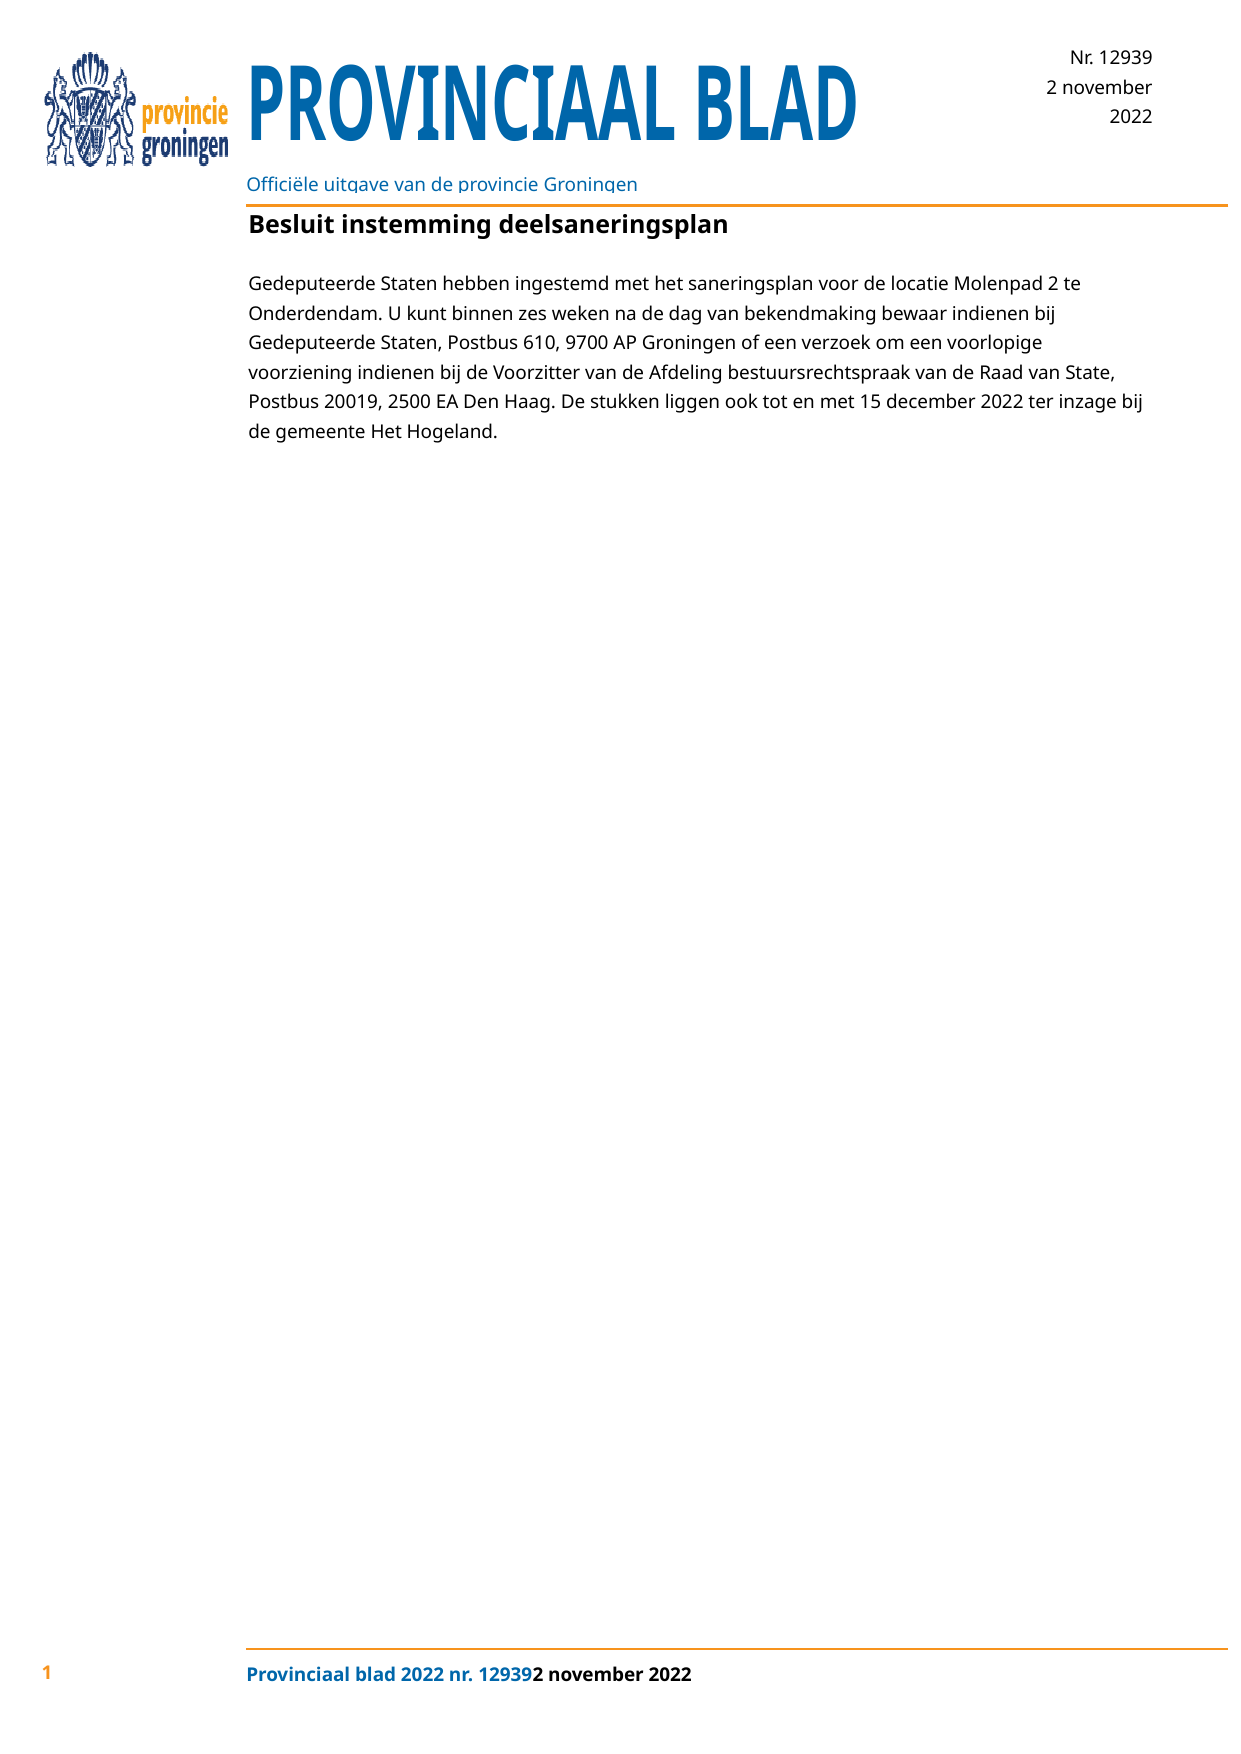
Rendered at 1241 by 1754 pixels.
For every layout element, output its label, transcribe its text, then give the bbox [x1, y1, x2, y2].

text Gedeputeerde Staten hebben ingestemd met het saneringsplan voor de locatie Molenpad 2 te Onderdendam. U kunt binnen zes weken na de dag van bekendmaking bewaar indienen bij Gedeputeerde Staten, Postbus 610, 9700 AP Groningen of een verzoek om een voorlopige voorziening indienen bij de Voorzitter van de Afdeling bestuursrechtspraak van de Raad van State, Postbus 20019, 2500 EA Den Haag. De stukken liggen ook tot en met 15 december 2022 ter inzage bij de gemeente Het Hogeland. [248, 270, 1152, 444]
picture [41, 47, 231, 172]
text Besluit instemming deelsaneringsplan [248, 207, 1152, 241]
